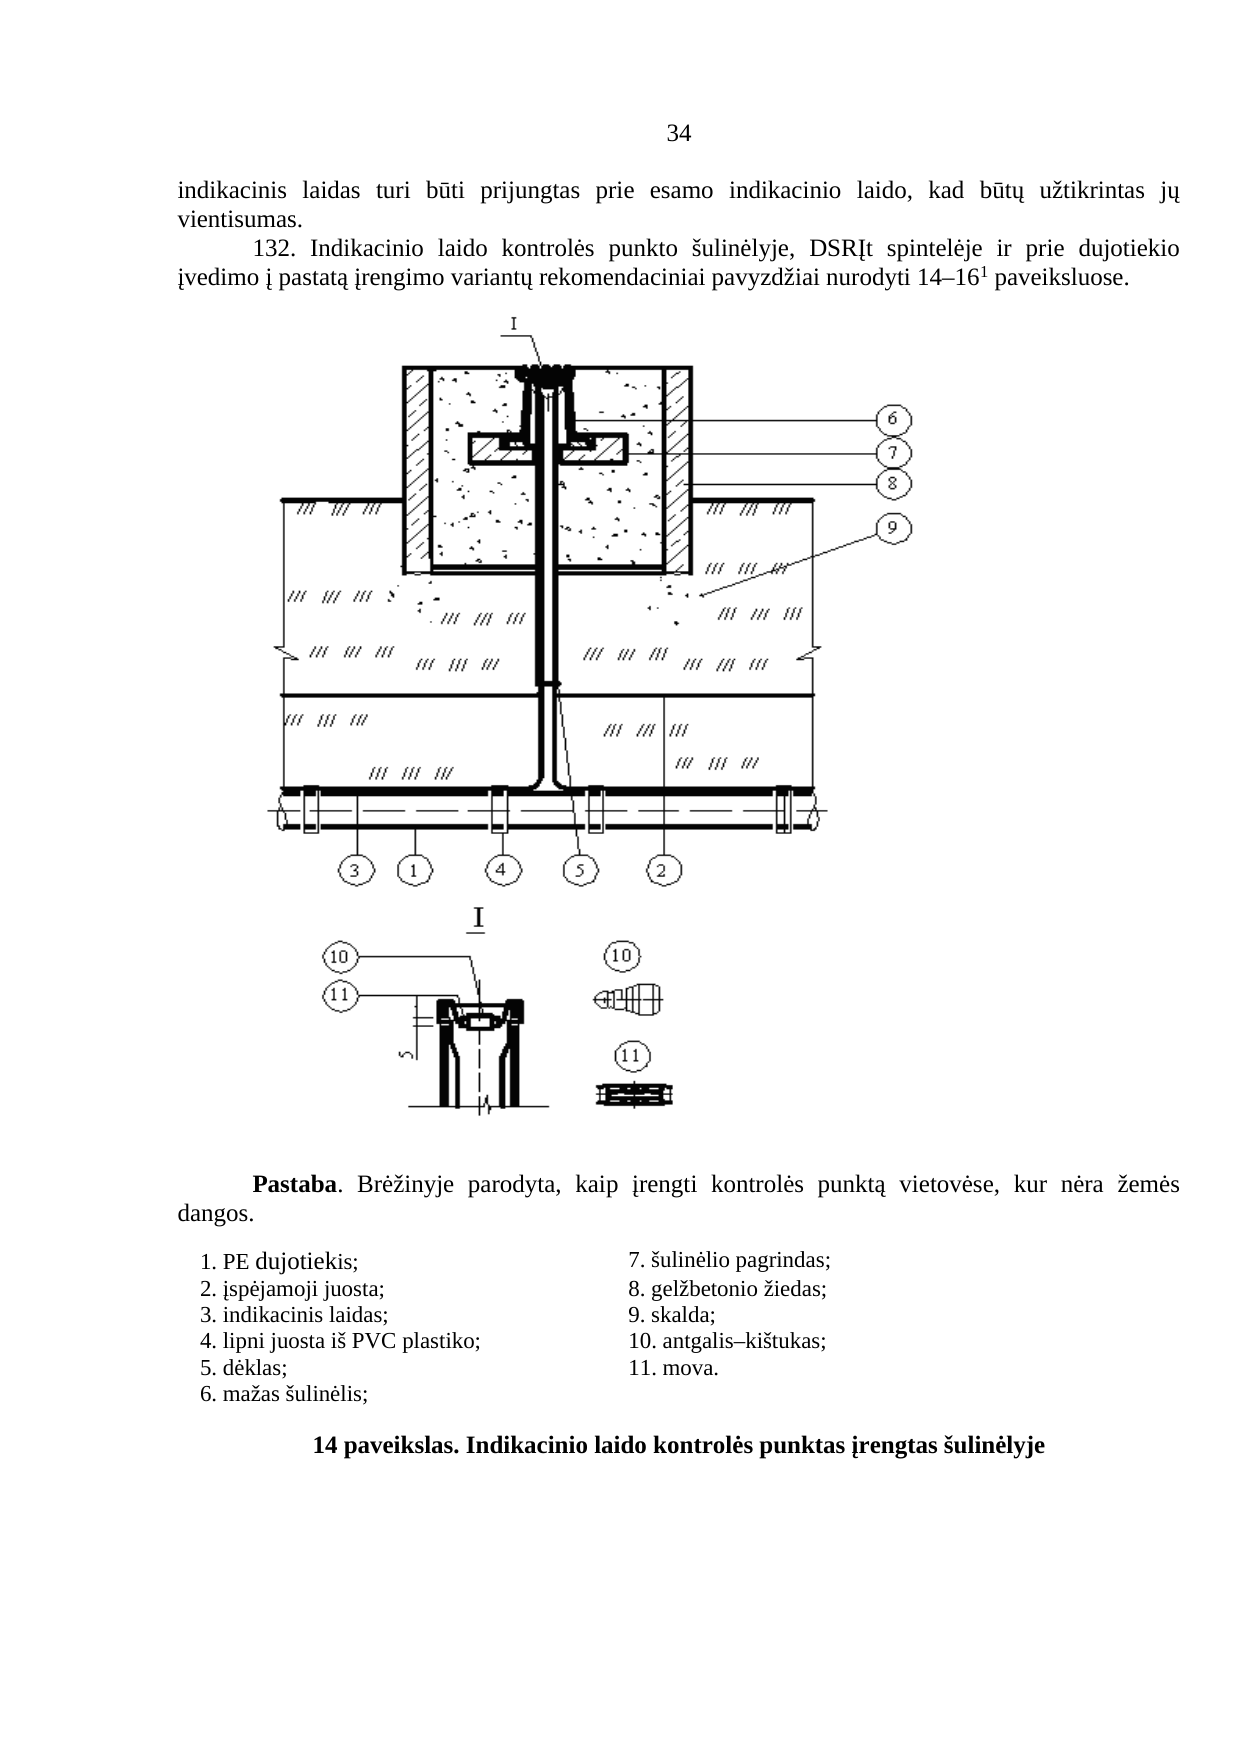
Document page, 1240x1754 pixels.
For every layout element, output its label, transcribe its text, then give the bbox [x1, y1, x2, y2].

table_cell 10. antgalis–kištukas; [617, 1327, 1060, 1354]
table_cell [617, 1380, 1060, 1406]
table_cell 8. gelžbetonio žiedas; [617, 1275, 1060, 1301]
text indikacinis laidas turi būti prijungtas prie esamo indikacinio laido, kad būtų užtikrintas jų vientisumas. [177, 176, 1181, 233]
table_cell 2. įspėjamoji juosta; [189, 1275, 617, 1301]
table_header 7. šulinėlio pagrindas; [617, 1246, 1060, 1274]
table_header 1. PE dujotiekis; [189, 1246, 617, 1274]
table_cell 4. lipni juosta iš PVC plastiko; [189, 1327, 617, 1354]
text Pastaba. Brėžinyje parodyta, kaip įrengti kontrolės punktą vietovėse, kur nėra žemės dangos. [177, 1169, 1181, 1227]
table_cell 5. dėklas; [189, 1354, 617, 1380]
table_cell 6. mažas šulinėlis; [189, 1380, 617, 1406]
table_cell 3. indikacinis laidas; [189, 1301, 617, 1327]
table_cell 9. skalda; [617, 1301, 1060, 1327]
text 132. Indikacinio laido kontrolės punkto šulinėlyje, DSRĮt spintelėje ir prie dujotiekio įvedimo į pastatą įrengimo variantų rekomendaciniai pavyzdžiai nurodyti 14–161 paveiksluose. [177, 233, 1181, 291]
table_cell 11. mova. [617, 1354, 1060, 1380]
text 14 paveikslas. Indikacinio laido kontrolės punktas įrengtas šulinėlyje [177, 1430, 1181, 1459]
